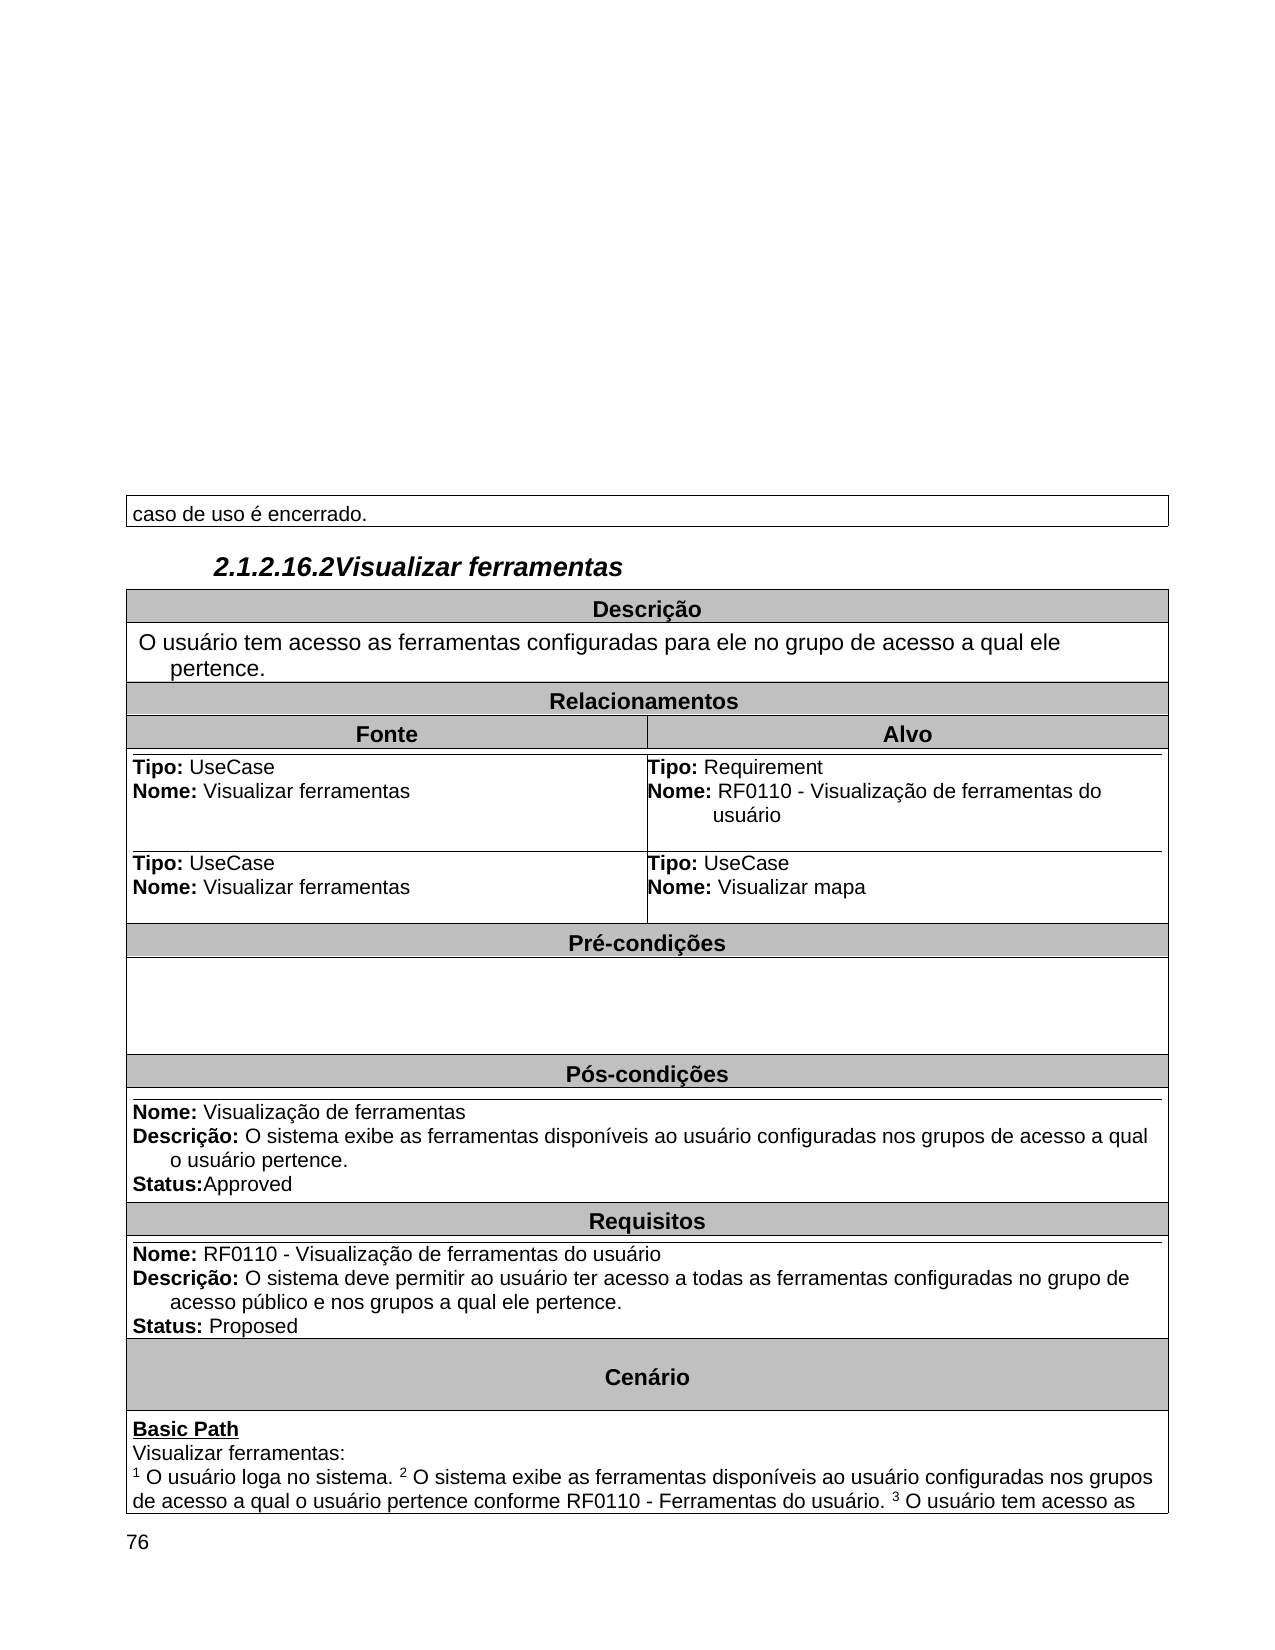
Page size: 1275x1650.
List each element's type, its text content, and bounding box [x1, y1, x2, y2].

table_cell Basic Path Visualizar ferramentas: 1 O usuário loga no sistema. 2 O sistema exibe as ferramentas disponíveis ao usuário configuradas nos grupos de acesso a qual o usuário pertence conforme RF0110 - Ferramentas do usuário. 3 O usuário tem acesso as [127, 1411, 1168, 1512]
table_cell [127, 1236, 1168, 1338]
table_header Nome: RF0110 - Visualização de ferramentas do usuário Descrição: O sistema deve permitir ao usuário ter acesso a todas as ferramentas configuradas no grupo de acesso público e nos grupos a qual ele pertence. Status: Proposed [133, 1243, 1162, 1338]
table_header Descrição [127, 590, 1168, 622]
table_cell [127, 958, 1168, 1054]
table_cell Pré-condições [127, 924, 1168, 956]
table_header Tipo: Requirement Nome: RF0110 - Visualização de ferramentas do usuário [648, 755, 1162, 851]
table_header Nome: Visualização de ferramentas Descrição: O sistema exibe as ferramentas disponíveis ao usuário configuradas nos grupos de acesso a qual o usuário pertence. Status:Approved [133, 1100, 1162, 1196]
table_cell Alvo [648, 716, 1168, 748]
table_cell Tipo: UseCase Nome: Visualizar mapa [648, 852, 1162, 923]
table_cell Requisitos [127, 1203, 1168, 1235]
table_cell Relacionamentos [127, 683, 1168, 714]
list Visualizar ferramentas [214, 551, 1155, 582]
table_cell Fonte [127, 716, 647, 748]
table_cell [127, 1088, 1168, 1202]
table_cell O usuário tem acesso as ferramentas configuradas para ele no grupo de acesso a qual ele pertence. [127, 623, 1168, 681]
table_cell caso de uso é encerrado. [127, 496, 1168, 526]
table_cell Tipo: UseCase Nome: Visualizar ferramentas [133, 852, 647, 923]
table_header Tipo: UseCase Nome: Visualizar ferramentas [133, 755, 647, 851]
table_cell [127, 749, 1168, 923]
table_cell Cenário [127, 1339, 1168, 1410]
table_cell Pós-condições [127, 1055, 1168, 1087]
